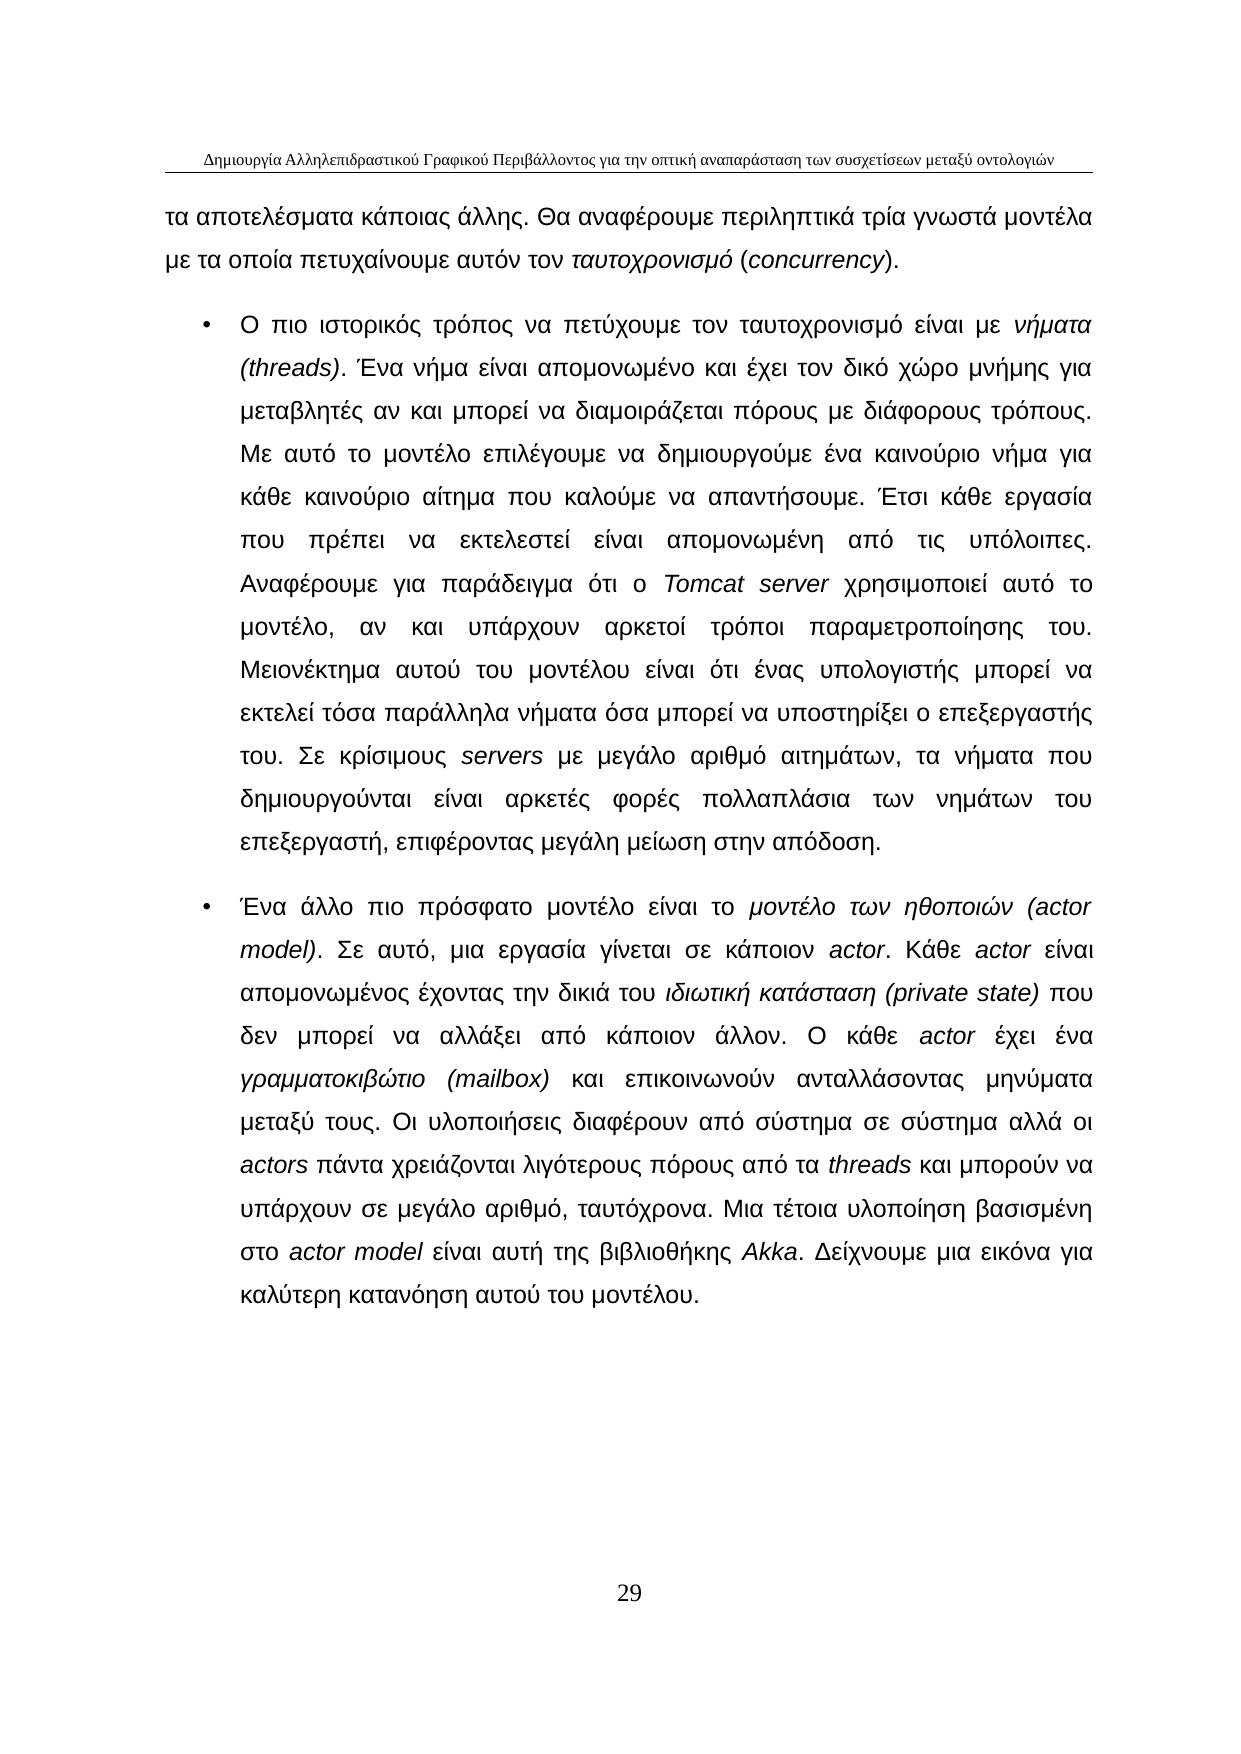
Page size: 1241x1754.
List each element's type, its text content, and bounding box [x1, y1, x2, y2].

list Ο πιο ιστορικός τρόπος να πετύχουμε τον ταυτοχρονισμό είναι με νήματα (threads). Ένα νήμα είναι απομονωμένο και έχει τον δικό χώρο μνήμης για μεταβλητές αν και μπορεί να διαμοιράζεται πόρους με διάφορους τρόπους. Με αυτό το μοντέλο επιλέγουμε να δημιουργούμε ένα καινούριο νήμα για κάθε καινούριο αίτημα που καλούμε να απαντήσουμε. Έτσι κάθε εργασία που πρέπει να εκτελεστεί είναι απομονωμένη από τις υπόλοιπες. Αναφέρουμε για παράδειγμα ότι ο Tomcat server χρησιμοποιεί αυτό το μοντέλο, αν και υπάρχουν αρκετοί τρόποι παραμετροποίησης του. Μειονέκτημα αυτού του μοντέλου είναι ότι ένας υπολογιστής μπορεί να εκτελεί τόσα παράλληλα νήματα όσα μπορεί να υποστηρίξει ο επεξεργαστής του. Σε κρίσιμους servers με μεγάλο αριθμό αιτημάτων, τα νήματα που δημιουργούνται είναι αρκετές φορές πολλαπλάσια των νημάτων του επεξεργαστή, επιφέροντας μεγάλη μείωση στην απόδοση. [202, 310, 1093, 856]
text τα αποτελέσματα κάποιας άλλης. Θα αναφέρουμε περιληπτικά τρία γνωστά μοντέλα με τα οποία πετυχαίνουμε αυτόν τον ταυτοχρονισμό (concurrency). [165, 202, 1093, 274]
list Ένα άλλο πιο πρόσφατο μοντέλο είναι το μοντέλο των ηθοποιών (actor model). Σε αυτό, μια εργασία γίνεται σε κάποιον actor. Κάθε actor είναι απομονωμένος έχοντας την δικιά του ιδιωτική κατάσταση (private state) που δεν μπορεί να αλλάξει από κάποιον άλλον. Ο κάθε actor έχει ένα γραμματοκιβώτιο (mailbox) και επικοινωνούν ανταλλάσοντας μηνύματα μεταξύ τους. Οι υλοποιήσεις διαφέρουν από σύστημα σε σύστημα αλλά οι actors πάντα χρειάζονται λιγότερους πόρους από τα threads και μπορούν να υπάρχουν σε μεγάλο αριθμό, ταυτόχρονα. Μια τέτοια υλοποίηση βασισμένη στο actor model είναι αυτή της βιβλιοθήκης Akka. Δείχνουμε μια εικόνα για καλύτερη κατανόηση αυτού του μοντέλου. [202, 892, 1093, 1308]
